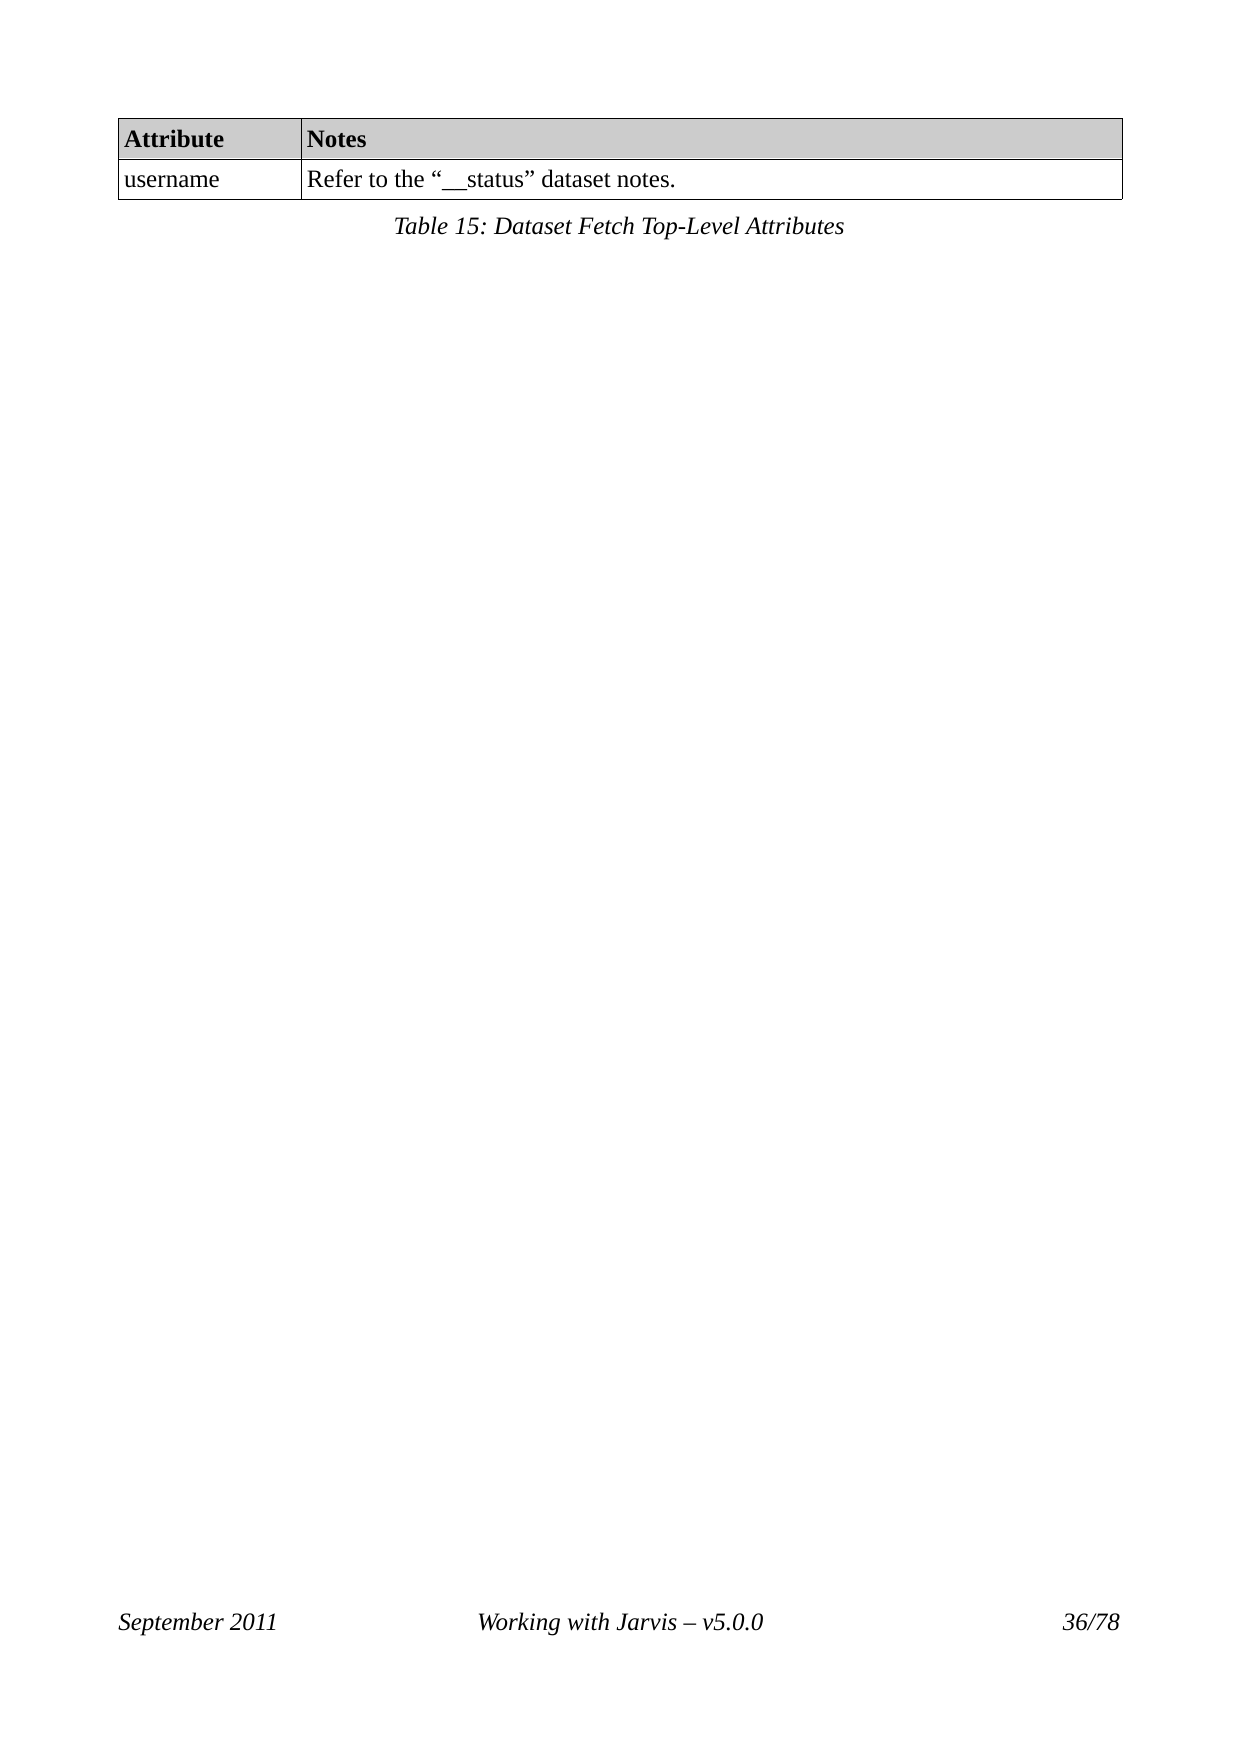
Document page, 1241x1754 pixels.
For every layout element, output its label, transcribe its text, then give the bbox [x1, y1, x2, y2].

table_cell Refer to the “__status” dataset notes. [302, 160, 1122, 199]
text Table 15: Dataset Fetch Top-Level Attributes [118, 211, 1122, 240]
table_header Notes [302, 119, 1122, 158]
table_cell username [119, 160, 301, 199]
table_header Attribute [119, 119, 301, 158]
